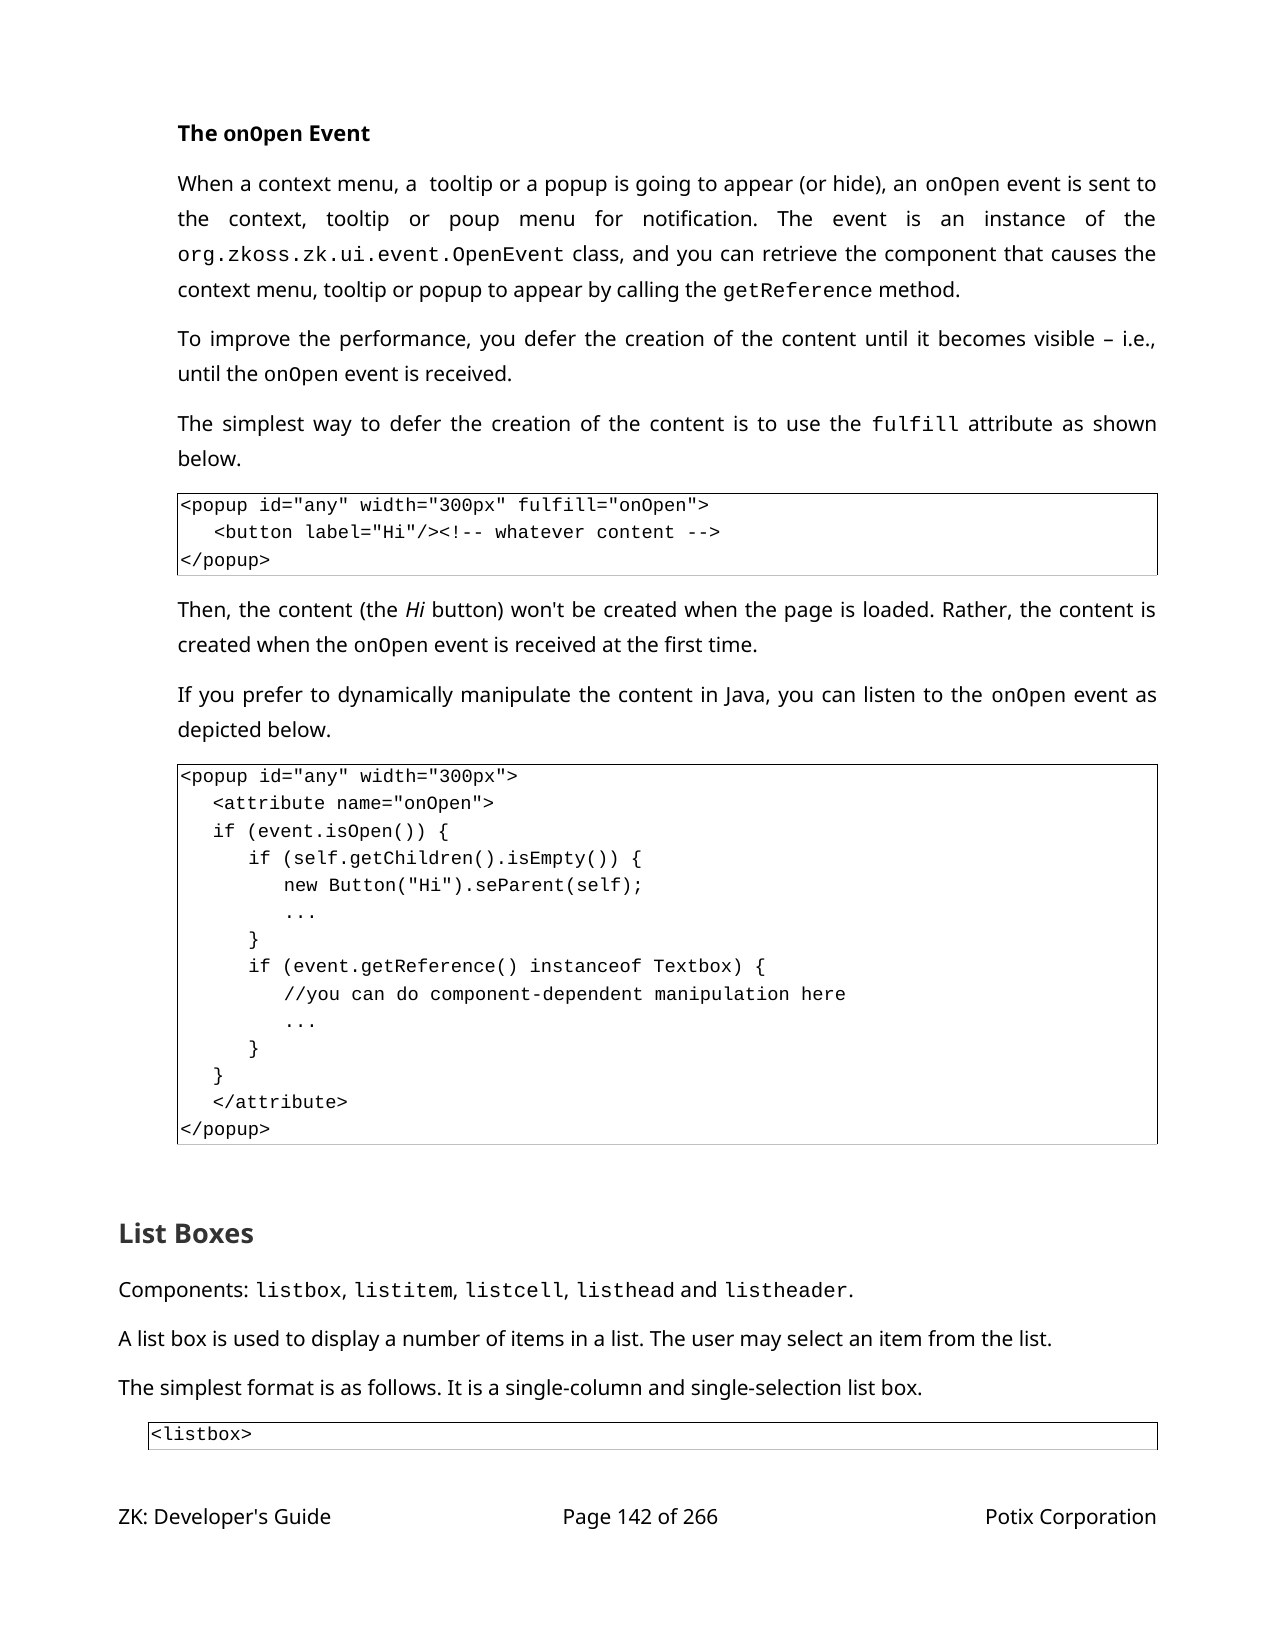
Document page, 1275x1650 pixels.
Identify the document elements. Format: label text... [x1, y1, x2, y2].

text <attribute name="onOpen"> [178, 791, 1157, 816]
text </popup> [178, 547, 1157, 575]
text new Button("Hi").seParent(self); [178, 873, 1157, 897]
text If you prefer to dynamically manipulate the content in Java, you can listen to the onOpen event as depicted below. [177, 680, 1157, 743]
text if (event.getReference() instanceof Textbox) { [178, 954, 1157, 979]
text </attribute> </popup> [178, 1090, 1157, 1144]
text Components: listbox, listitem, listcell, listhead and listheader. [118, 1275, 1157, 1304]
text <button label="Hi"/><!-- whatever content --> [178, 520, 1157, 544]
text When a context menu, a tooltip or a popup is going to appear (or hide), an onOpen event is sent to the context, tooltip or poup menu for notification. The event is an instance of the org.zkoss.zk.ui.event.OpenEvent class, and you can retrieve the component that causes the context menu, tooltip or popup to appear by calling the getReference method. [177, 169, 1157, 304]
text <popup id="any" width="300px" fulfill="onOpen"> [178, 494, 1157, 517]
text } [178, 927, 1157, 951]
text <popup id="any" width="300px"> [178, 765, 1157, 788]
text The simplest way to defer the creation of the content is to use the fulfill attribute as shown below. [177, 409, 1157, 472]
text To improve the performance, you defer the creation of the content until it becomes visible – i.e., until the onOpen event is received. [177, 324, 1157, 388]
text A list box is used to display a number of items in a list. The user may select an item from the list. [118, 1324, 1157, 1353]
text } [178, 1063, 1157, 1087]
text The simplest format is as follows. It is a single-column and single-selection list box. [118, 1373, 1157, 1402]
subtitle List Boxes [118, 1215, 1157, 1252]
text Then, the content (the Hi button) won't be created when the page is loaded. Rather, the content is created when the onOpen event is received at the first time. [177, 595, 1157, 659]
text //you can do component-dependent manipulation here [178, 982, 1157, 1006]
text if (event.isOpen()) { [178, 818, 1157, 843]
text ... [178, 900, 1157, 924]
text } [178, 1036, 1157, 1060]
text <listbox> [149, 1423, 1157, 1449]
text ... [178, 1009, 1157, 1033]
subtitle The onOpen Event [177, 118, 1157, 148]
text if (self.getChildren().isEmpty()) { [178, 846, 1157, 870]
